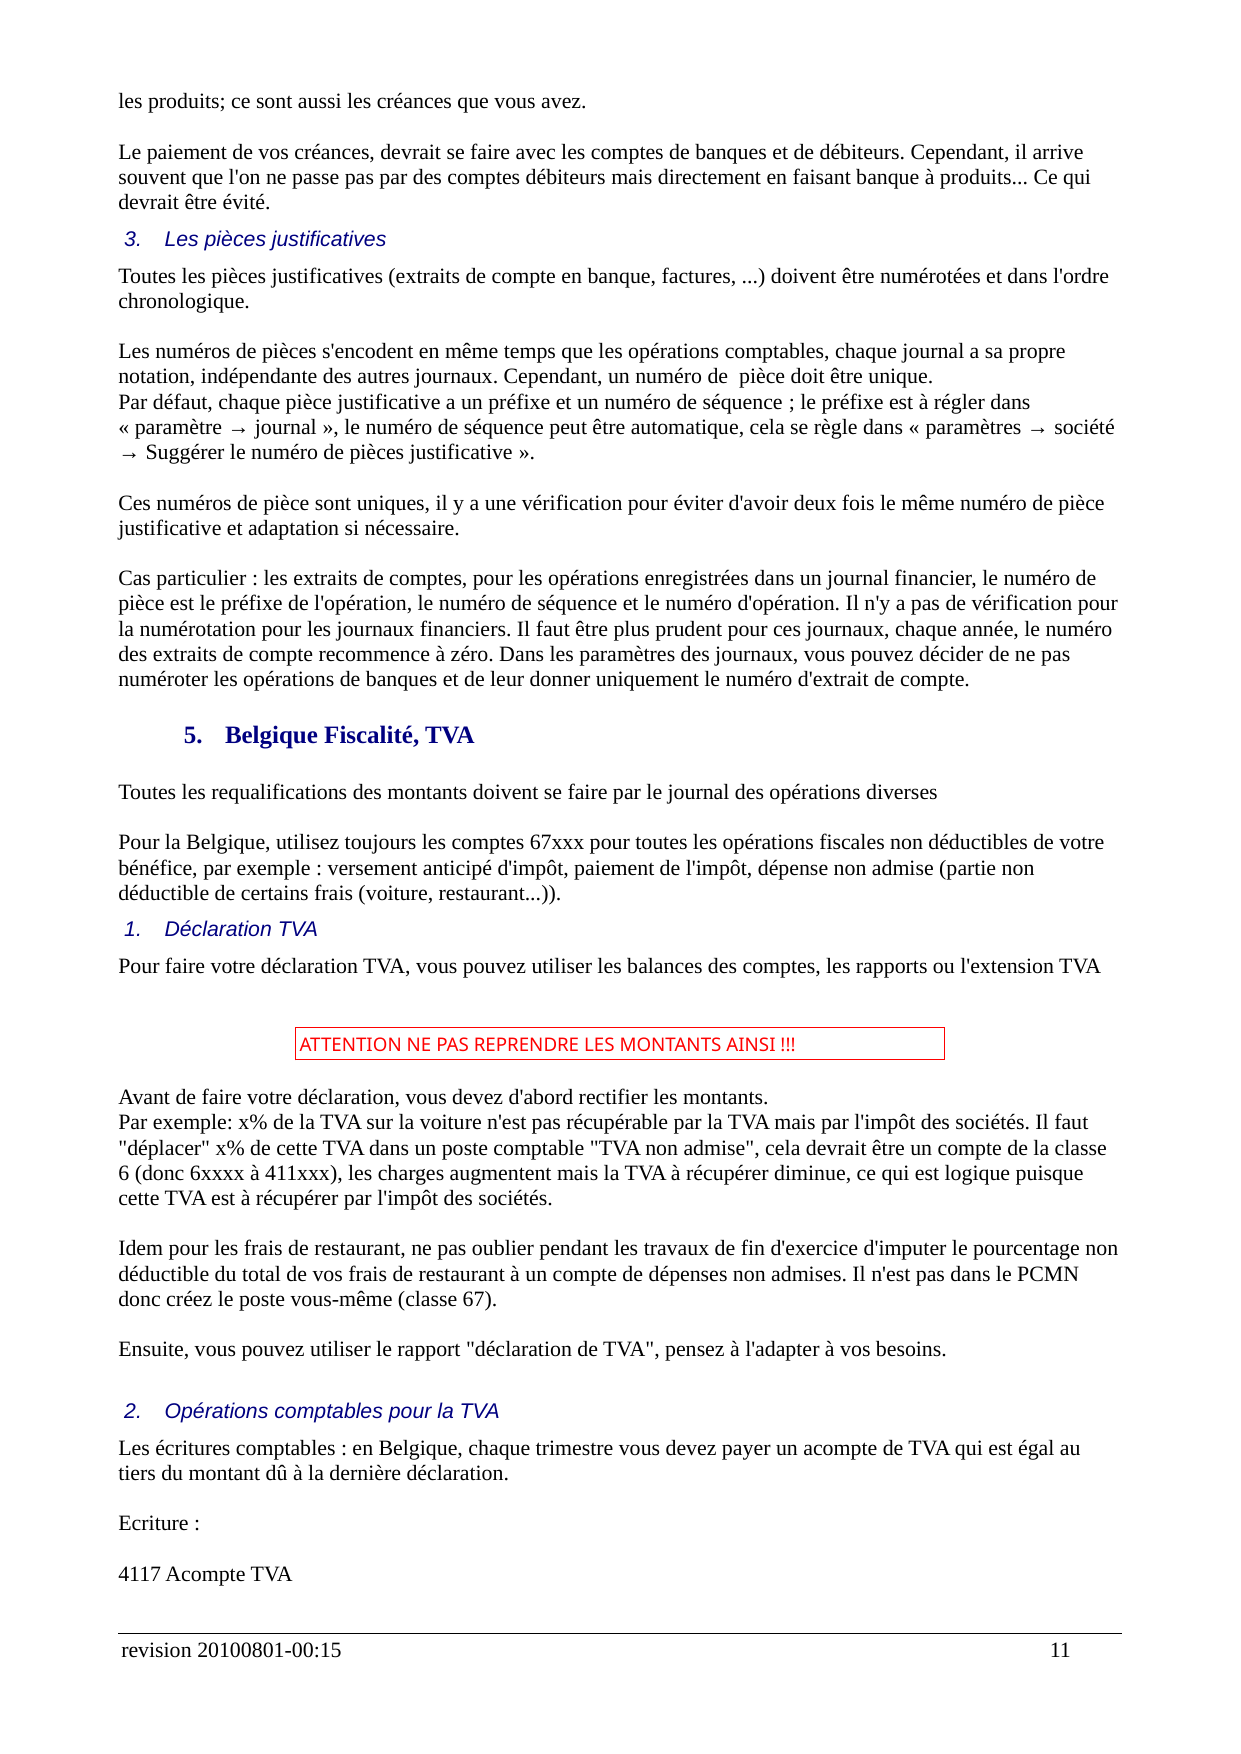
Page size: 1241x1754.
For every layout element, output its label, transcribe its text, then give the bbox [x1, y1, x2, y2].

text Le paiement de vos créances, devrait se faire avec les comptes de banques et de débiteurs. Cependant, il arrive souvent que l'on ne passe pas par des comptes débiteurs mais directement en faisant banque à produits... Ce qui devrait être évité. [118, 139, 1122, 214]
subtitle Belgique Fiscalité, TVA [177, 721, 1122, 749]
text Avant de faire votre déclaration, vous devez d'abord rectifier les montants. [118, 1084, 1122, 1109]
subtitle Déclaration TVA [118, 917, 1122, 941]
text Pour faire votre déclaration TVA, vous pouvez utiliser les balances des comptes, les rapports ou l'extension TVA [118, 953, 1122, 978]
text Cas particulier : les extraits de comptes, pour les opérations enregistrées dans un journal financier, le numéro de pièce est le préfixe de l'opération, le numéro de séquence et le numéro d'opération. Il n'y a pas de vérification pour la numérotation pour les journaux financiers. Il faut être plus prudent pour ces journaux, chaque année, le numéro des extraits de compte recommence à zéro. Dans les paramètres des journaux, vous pouvez décider de ne pas numéroter les opérations de banques et de leur donner uniquement le numéro d'extrait de compte. [118, 565, 1122, 691]
text Ecriture : [118, 1510, 1122, 1535]
text Ces numéros de pièce sont uniques, il y a une vérification pour éviter d'avoir deux fois le même numéro de pièce justificative et adaptation si nécessaire. [118, 489, 1122, 540]
text Les écritures comptables : en Belgique, chaque trimestre vous devez payer un acompte de TVA qui est égal au tiers du montant dû à la dernière déclaration. [118, 1434, 1122, 1485]
text Pour la Belgique, utilisez toujours les comptes 67xxx pour toutes les opérations fiscales non déductibles de votre bénéfice, par exemple : versement anticipé d'impôt, paiement de l'impôt, dépense non admise (partie non déductible de certains frais (voiture, restaurant...)). [118, 829, 1122, 905]
subtitle Opérations comptables pour la TVA [118, 1398, 1122, 1423]
text Idem pour les frais de restaurant, ne pas oublier pendant les travaux de fin d'exercice d'imputer le pourcentage non déductible du total de vos frais de restaurant à un compte de dépenses non admises. Il n'est pas dans le PCMN donc créez le poste vous-même (classe 67). [118, 1235, 1122, 1311]
subtitle Les pièces justificatives [118, 226, 1122, 251]
text Toutes les requalifications des montants doivent se faire par le journal des opérations diverses [118, 779, 1122, 804]
text Ensuite, vous pouvez utiliser le rapport "déclaration de TVA", pensez à l'adapter à vos besoins. [118, 1336, 1122, 1361]
text ATTENTION NE PAS REPRENDRE LES MONTANTS AINSI !!! [296, 1028, 944, 1059]
text Par exemple: x% de la TVA sur la voiture n'est pas récupérable par la TVA mais par l'impôt des sociétés. Il faut "déplacer" x% de cette TVA dans un poste comptable "TVA non admise", cela devrait être un compte de la classe 6 (donc 6xxxx à 411xxx), les charges augmentent mais la TVA à récupérer diminue, ce qui est logique puisque cette TVA est à récupérer par l'impôt des sociétés. [118, 1109, 1122, 1210]
text 4117 Acompte TVA [118, 1561, 1122, 1586]
text Par défaut, chaque pièce justificative a un préfixe et un numéro de séquence ; le préfixe est à régler dans « paramètre → journal », le numéro de séquence peut être automatique, cela se règle dans « paramètres → société → Suggérer le numéro de pièces justificative ». [118, 389, 1122, 464]
text Les numéros de pièces s'encodent en même temps que les opérations comptables, chaque journal a sa propre notation, indépendante des autres journaux. Cependant, un numéro de pièce doit être unique. [118, 338, 1122, 389]
text les produits; ce sont aussi les créances que vous avez. [118, 88, 1122, 114]
text Toutes les pièces justificatives (extraits de compte en banque, factures, ...) doivent être numérotées et dans l'ordre chronologique. [118, 263, 1122, 313]
